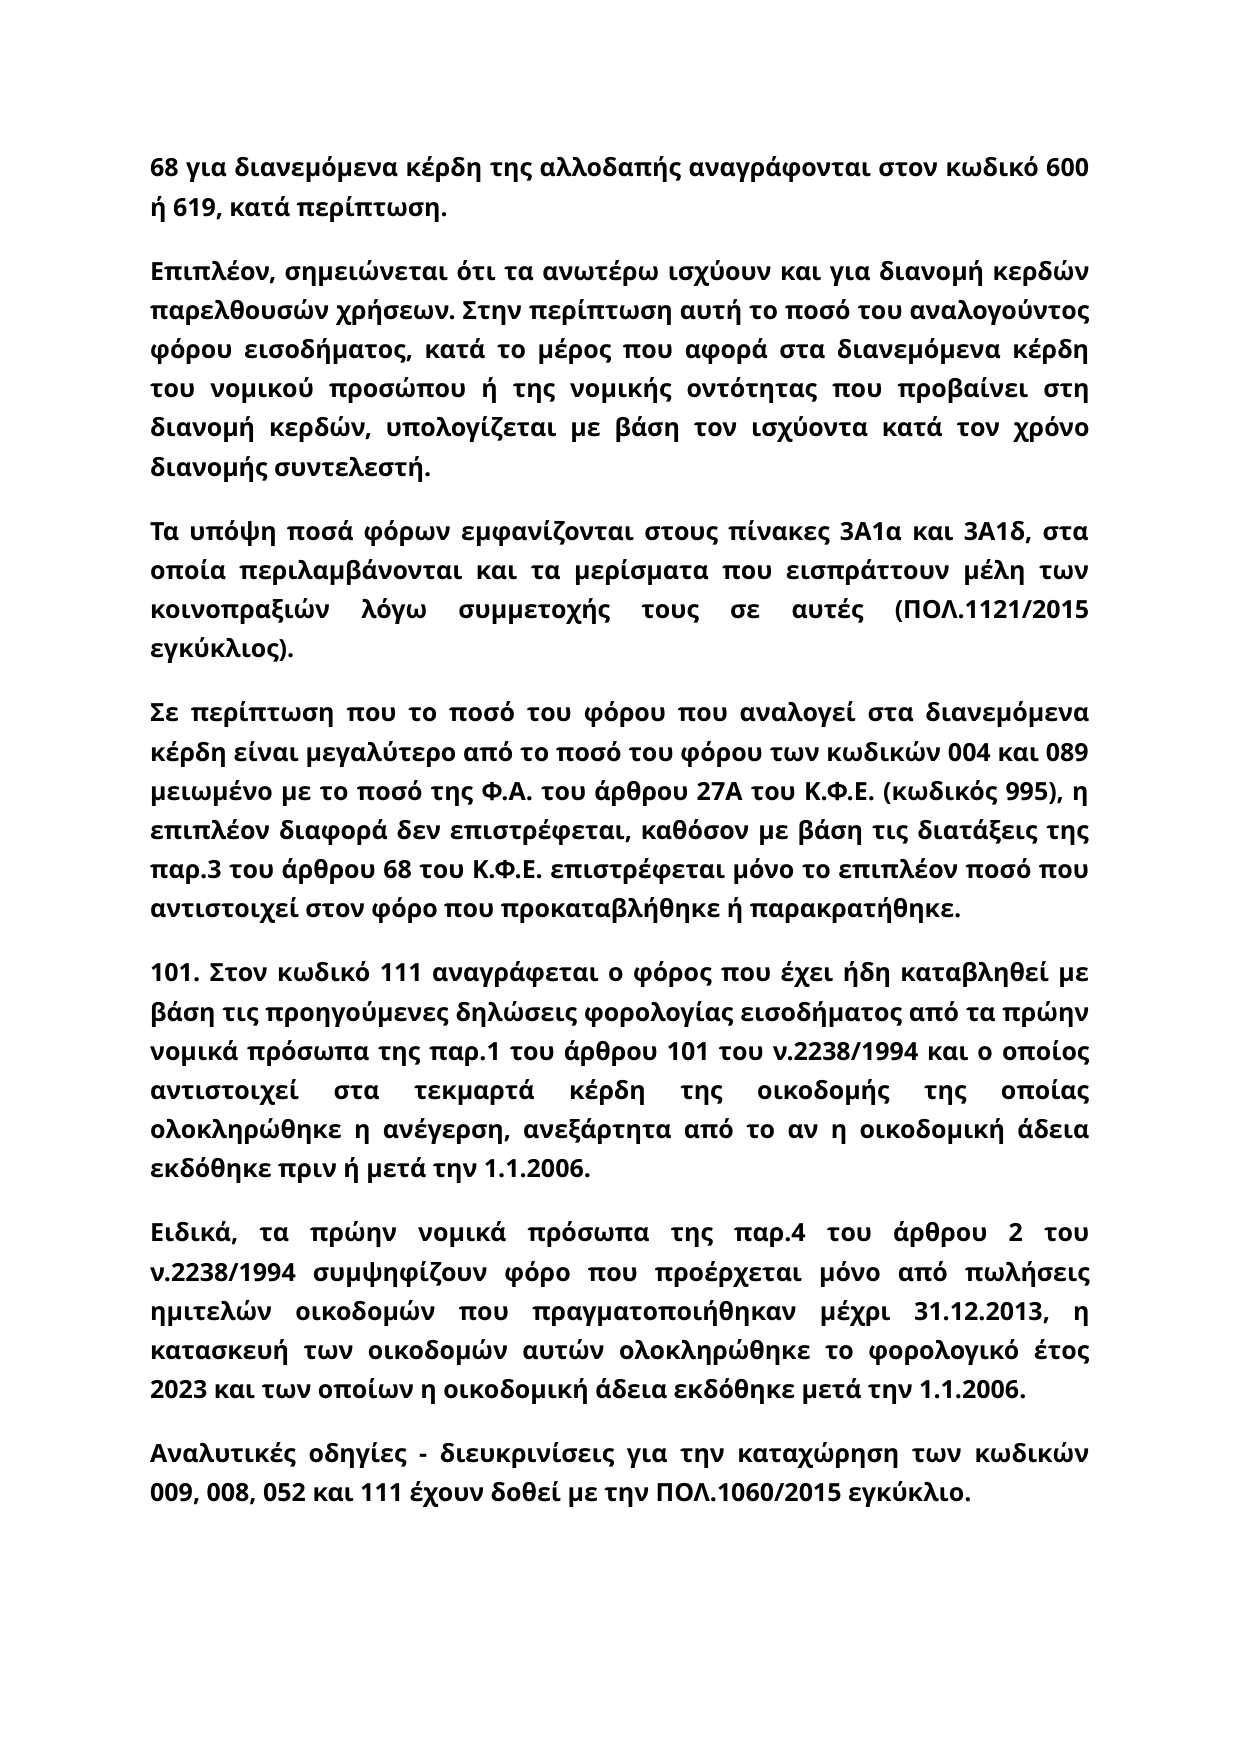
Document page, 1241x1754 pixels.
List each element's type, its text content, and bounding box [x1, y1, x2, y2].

text 68 για διανεμόμενα κέρδη της αλλοδαπής αναγράφονται στον κωδικό 600 ή 619, κατά περίπτωση. [150, 150, 1090, 223]
text 101. Στον κωδικό 111 αναγράφεται ο φόρος που έχει ήδη καταβληθεί με βάση τις προηγούμενες δηλώσεις φορολογίας εισοδήματος από τα πρώην νομικά πρόσωπα της παρ.1 του άρθρου 101 του ν.2238/1994 και ο οποίος αντιστοιχεί στα τεκμαρτά κέρδη της οικοδομής της οποίας ολοκληρώθηκε η ανέγερση, ανεξάρτητα από το αν η οικοδομική άδεια εκδόθηκε πριν ή μετά την 1.1.2006. [150, 955, 1090, 1185]
text Σε περίπτωση που το ποσό του φόρου που αναλογεί στα διανεμόμενα κέρδη είναι μεγαλύτερο από το ποσό του φόρου των κωδικών 004 και 089 μειωμένο με το ποσό της Φ.Α. του άρθρου 27Α του Κ.Φ.Ε. (κωδικός 995), η επιπλέον διαφορά δεν επιστρέφεται, καθόσον με βάση τις διατάξεις της παρ.3 του άρθρου 68 του Κ.Φ.Ε. επιστρέφεται μόνο το επιπλέον ποσό που αντιστοιχεί στον φόρο που προκαταβλήθηκε ή παρακρατήθηκε. [150, 695, 1090, 925]
text Επιπλέον, σημειώνεται ότι τα ανωτέρω ισχύουν και για διανομή κερδών παρελθουσών χρήσεων. Στην περίπτωση αυτή το ποσό του αναλογούντος φόρου εισοδήματος, κατά το μέρος που αφορά στα διανεμόμενα κέρδη του νομικού προσώπου ή της νομικής οντότητας που προβαίνει στη διανομή κερδών, υπολογίζεται με βάση τον ισχύοντα κατά τον χρόνο διανομής συντελεστή. [150, 253, 1090, 483]
text Αναλυτικές οδηγίες - διευκρινίσεις για την καταχώρηση των κωδικών 009, 008, 052 και 111 έχουν δοθεί με την ΠΟΛ.1060/2015 εγκύκλιο. [150, 1436, 1090, 1509]
text Τα υπόψη ποσά φόρων εμφανίζονται στους πίνακες 3Α1α και 3Α1δ, στα οποία περιλαμβάνονται και τα μερίσματα που εισπράττουν μέλη των κοινοπραξιών λόγω συμμετοχής τους σε αυτές (ΠΟΛ.1121/2015 εγκύκλιος). [150, 513, 1090, 665]
text Ειδικά, τα πρώην νομικά πρόσωπα της παρ.4 του άρθρου 2 του ν.2238/1994 συμψηφίζουν φόρο που προέρχεται μόνο από πωλήσεις ημιτελών οικοδομών που πραγματοποιήθηκαν μέχρι 31.12.2013, η κατασκευή των οικοδομών αυτών ολοκληρώθηκε το φορολογικό έτος 2023 και των οποίων η οικοδομική άδεια εκδόθηκε μετά την 1.1.2006. [150, 1215, 1090, 1406]
